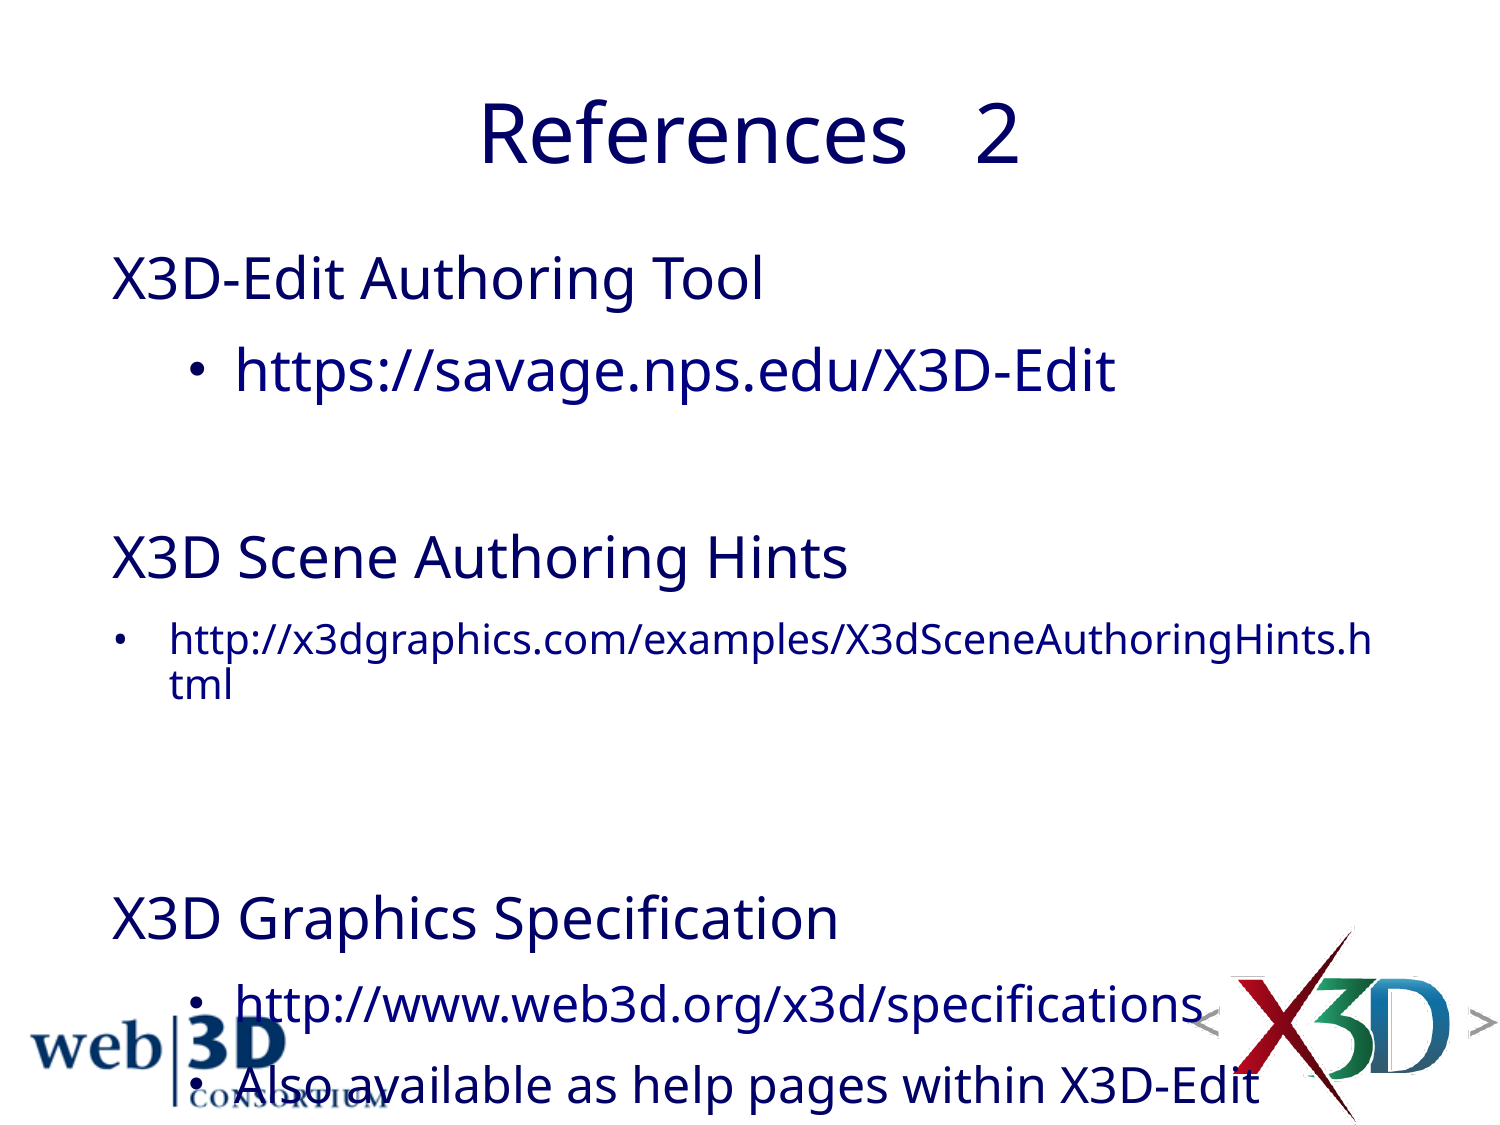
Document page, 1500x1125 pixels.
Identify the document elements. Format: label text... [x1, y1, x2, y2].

list X3D-Edit Authoring Tool https://savage.nps.edu/X3D-Edit X3D Scene Authoring Hints http://x3dgraphics.com/examples/X3dSceneAuthoringHints.html X3D Graphics Specification http://www.web3d.org/x3d/specifications Also available as help pages within X3D-Edit [112, 237, 1388, 1025]
picture [12, 998, 413, 1118]
picture [406, 1090, 413, 1100]
picture [1187, 926, 1500, 1125]
title References 2 [112, 44, 1388, 218]
